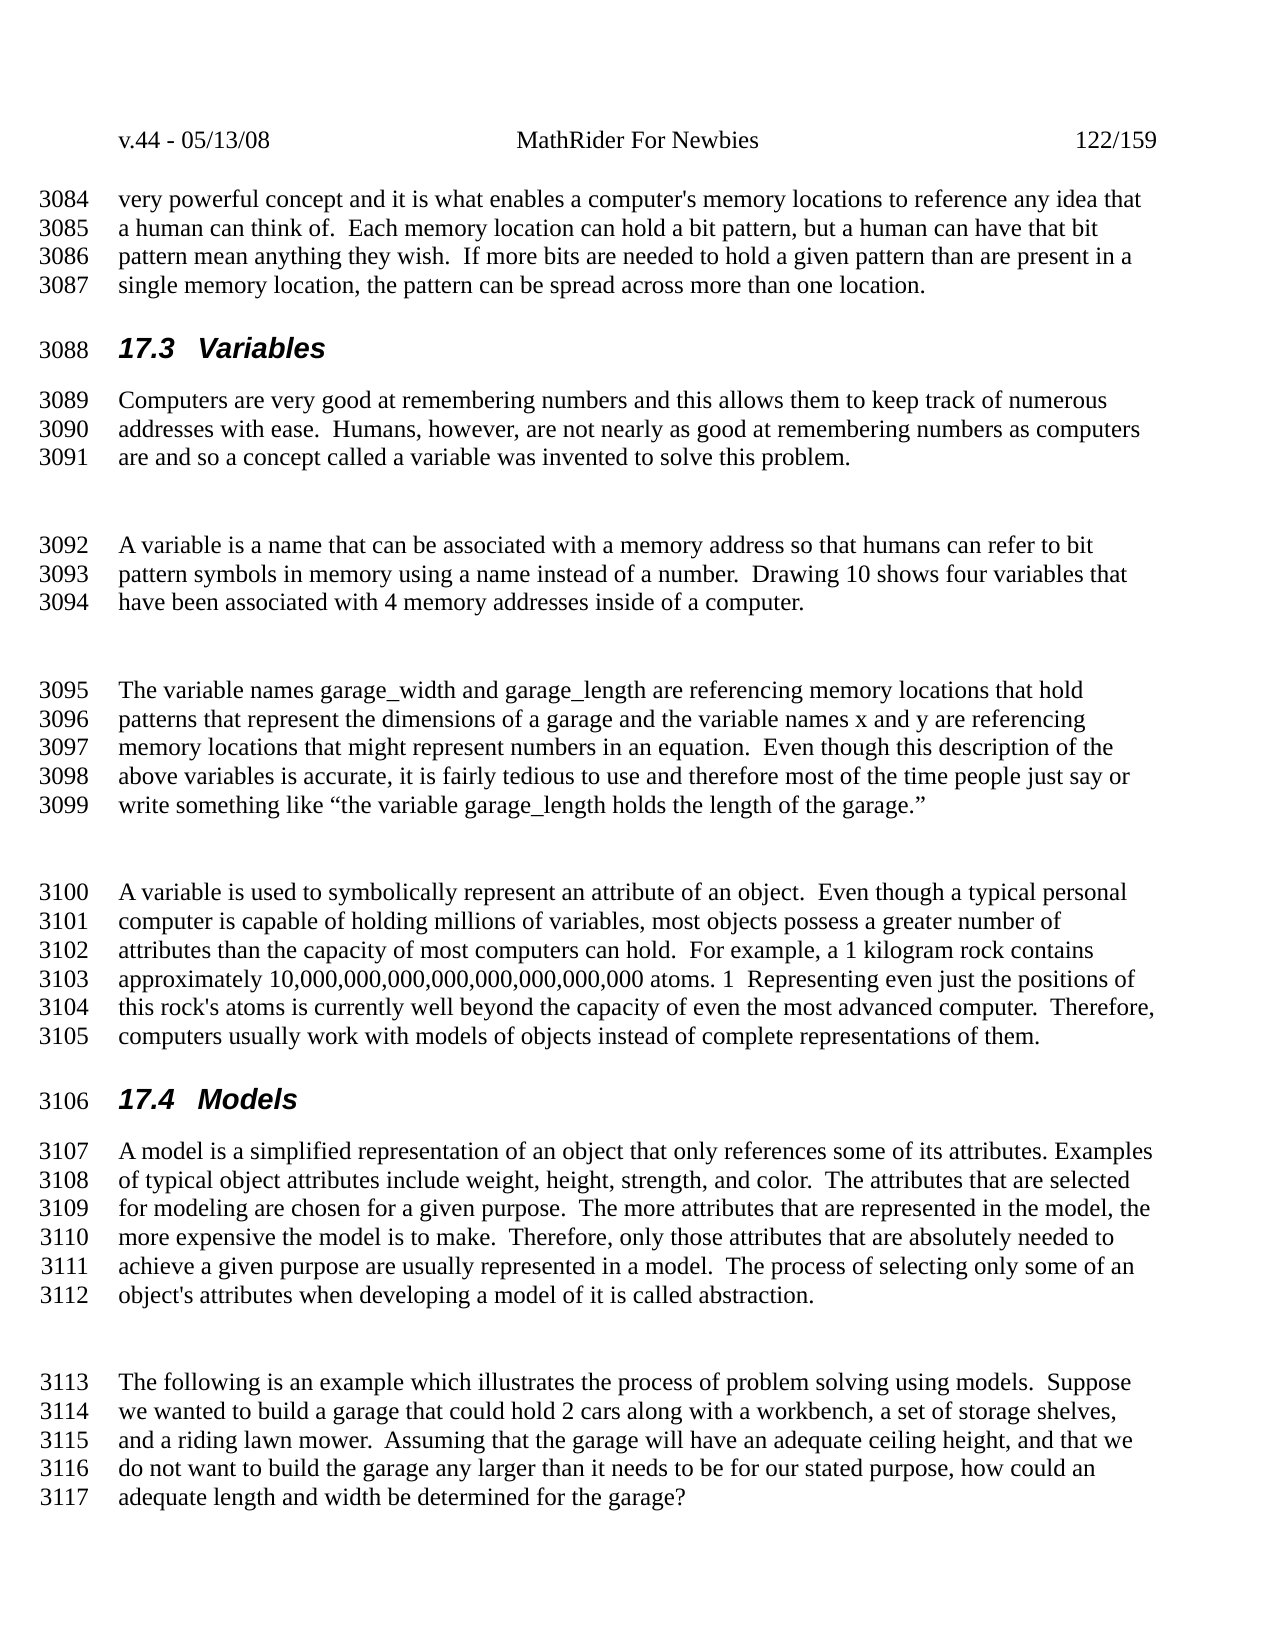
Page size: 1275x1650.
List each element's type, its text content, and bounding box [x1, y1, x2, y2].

text very powerful concept and it is what enables a computer's memory locations to reference any idea that a human can think of. Each memory location can hold a bit pattern, but a human can have that bit pattern mean anything they wish. If more bits are needed to hold a given pattern than are present in a single memory location, the pattern can be spread across more than one location. [118, 184, 1157, 299]
text The variable names garage_width and garage_length are referencing memory locations that hold patterns that represent the dimensions of a garage and the variable names x and y are referencing memory locations that might represent numbers in an equation. Even though this description of the above variables is accurate, it is fairly tedious to use and therefore most of the time people just say or write something like “the variable garage_length holds the length of the garage.” [118, 675, 1157, 819]
text The following is an example which illustrates the process of problem solving using models. Suppose we wanted to build a garage that could hold 2 cars along with a workbench, a set of storage shelves, and a riding lawn mower. Assuming that the garage will have an adequate ceiling height, and that we do not want to build the garage any larger than it needs to be for our stated purpose, how could an adequate length and width be determined for the garage? [118, 1367, 1157, 1511]
subtitle Models [118, 1082, 1157, 1116]
text A variable is used to symbolically represent an attribute of an object. Even though a typical personal computer is capable of holding millions of variables, most objects possess a greater number of attributes than the capacity of most computers can hold. For example, a 1 kilogram rock contains approximately 10,000,000,000,000,000,000,000,000 atoms. 1 Representing even just the positions of this rock's atoms is currently well beyond the capacity of even the most advanced computer. Therefore, computers usually work with models of objects instead of complete representations of them. [118, 877, 1157, 1050]
text Computers are very good at remembering numbers and this allows them to keep track of numerous addresses with ease. Humans, however, are not nearly as good at remembering numbers as computers are and so a concept called a variable was invented to solve this problem. [118, 385, 1157, 471]
subtitle Variables [118, 331, 1157, 365]
text A model is a simplified representation of an object that only references some of its attributes. Examples of typical object attributes include weight, height, strength, and color. The attributes that are selected for modeling are chosen for a given purpose. The more attributes that are represented in the model, the more expensive the model is to make. Therefore, only those attributes that are absolutely needed to achieve a given purpose are usually represented in a model. The process of selecting only some of an object's attributes when developing a model of it is called abstraction. [118, 1136, 1157, 1308]
text A variable is a name that can be associated with a memory address so that humans can refer to bit pattern symbols in memory using a name instead of a number. Drawing 10 shows four variables that have been associated with 4 memory addresses inside of a computer. [118, 530, 1157, 616]
